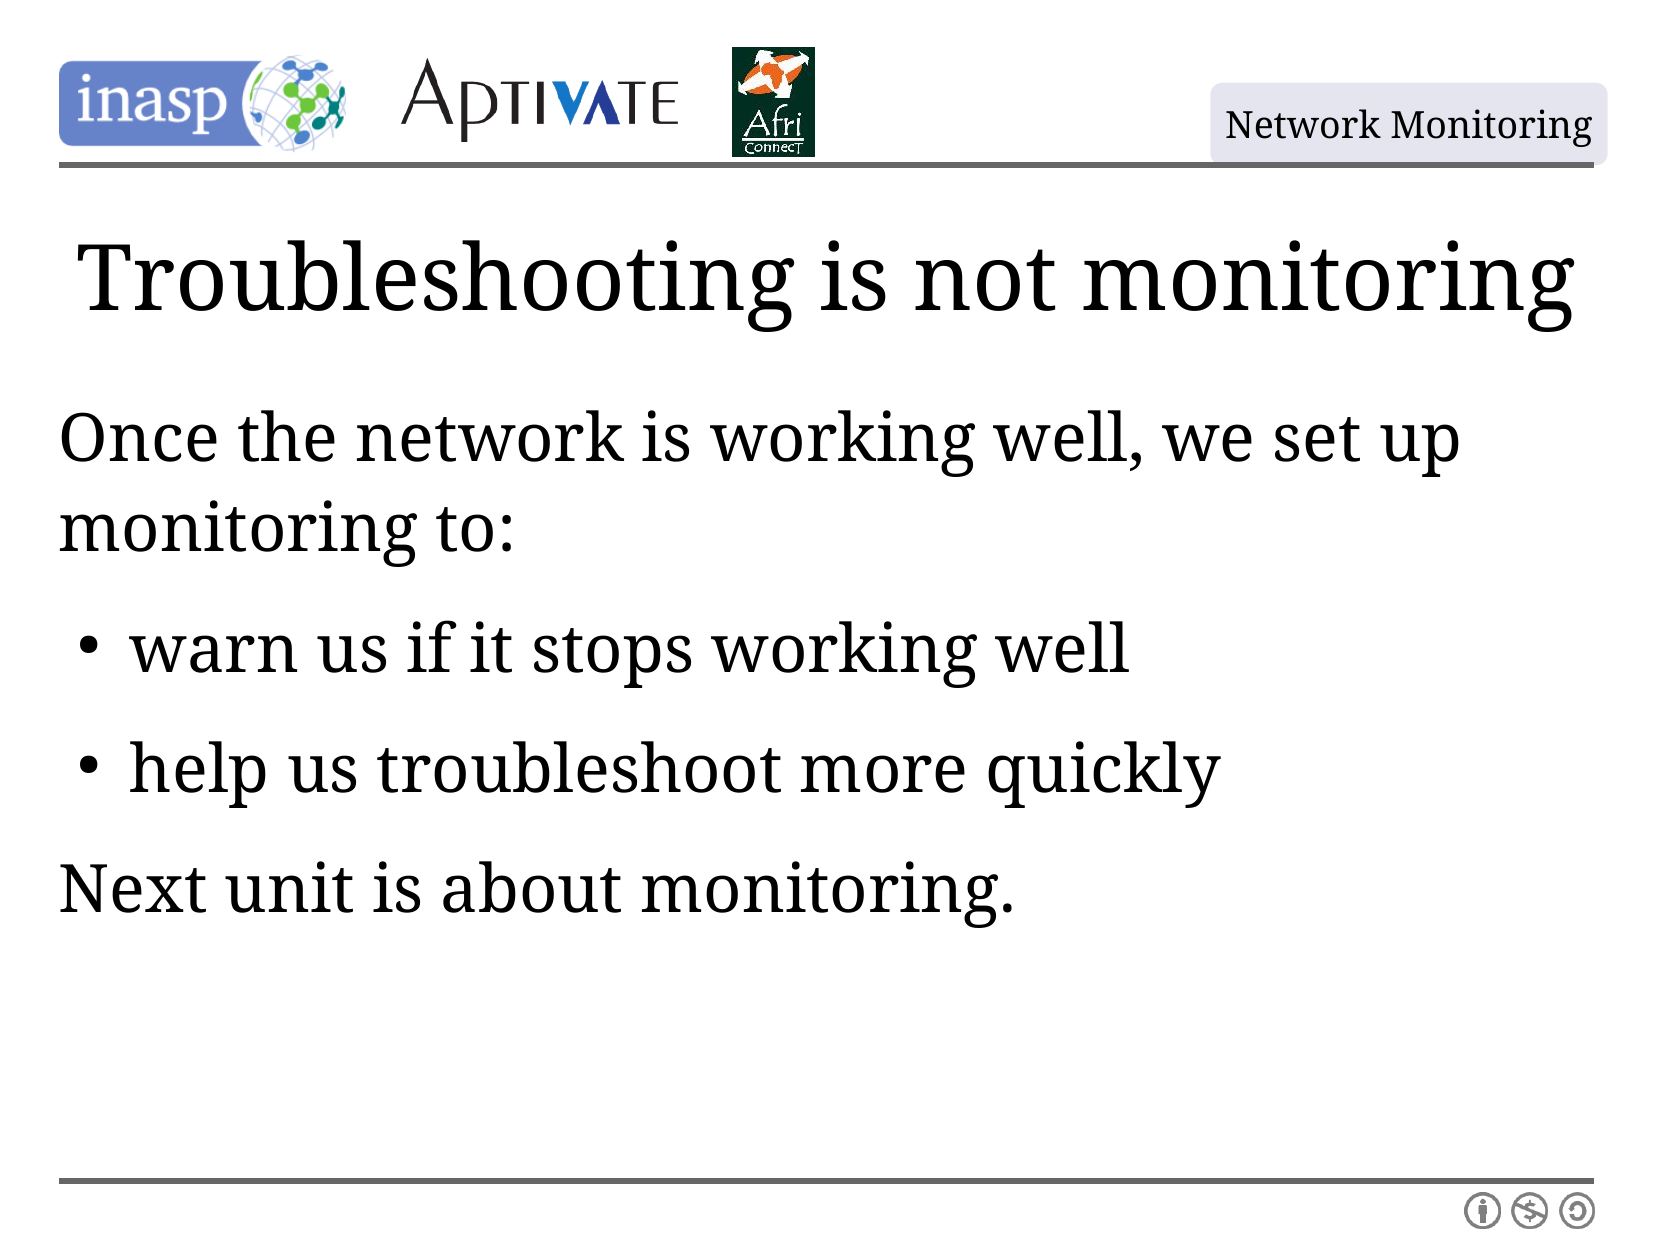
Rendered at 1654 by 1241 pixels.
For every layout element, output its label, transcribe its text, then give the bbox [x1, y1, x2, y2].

picture [1464, 1192, 1501, 1229]
list Once the network is working well, we set up monitoring to: warn us if it stops working well help us troubleshoot more quickly Next unit is about monitoring. [59, 389, 1595, 1109]
picture [401, 58, 678, 142]
picture [59, 47, 355, 160]
picture [1511, 1192, 1548, 1229]
picture [732, 47, 815, 157]
title Troubleshooting is not monitoring [59, 212, 1595, 343]
picture [1559, 1192, 1595, 1229]
